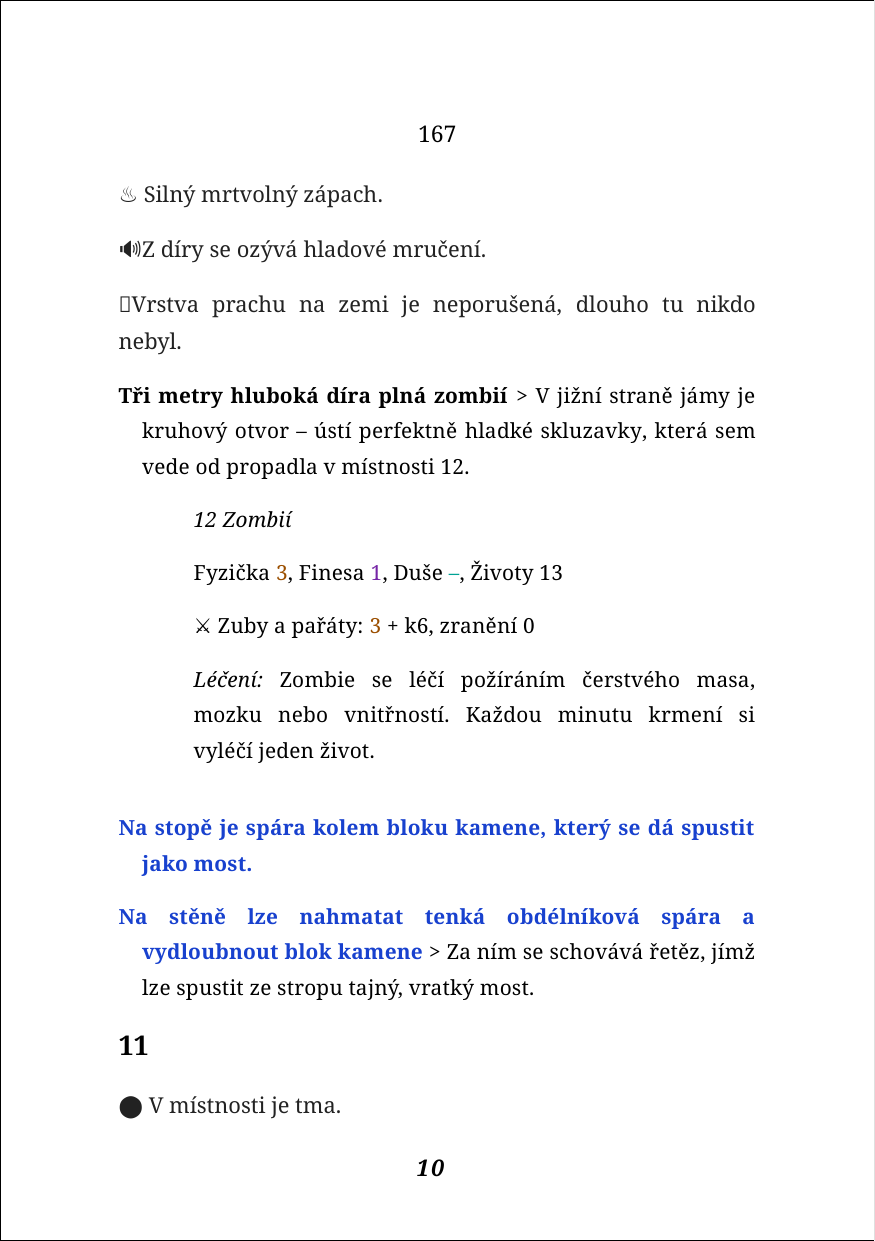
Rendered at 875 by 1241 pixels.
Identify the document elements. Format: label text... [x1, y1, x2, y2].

text 🔊Z díry se ozývá hladové mručení. [118, 234, 756, 264]
list ⚔ Zuby a pařáty: 3 + k6, zranění 0 [156, 612, 756, 640]
text Na stopě je spára kolem bloku kamene, který se dá spustit jako most. [118, 813, 756, 877]
text ♨ Silný mrtvolný zápach. [118, 179, 756, 209]
list 12 Zombií [156, 505, 756, 533]
text 👣Vrstva prachu na zemi je neporušená, dlouho tu nikdo nebyl. [118, 289, 756, 356]
text 11 [118, 1026, 756, 1063]
text ⬤ V místnosti je tma. [118, 1090, 756, 1120]
text Na stěně lze nahmatat tenká obdélníková spára a vydloubnout blok kamene > Za ním se schovává řetěz, jímž lze spustit ze stropu tajný, vratký most. [118, 902, 756, 1001]
text Tři metry hluboká díra plná zombií > V jižní straně jámy je kruhový otvor – ústí perfektně hladké skluzavky, která sem vede od propadla v místnosti 12. [118, 381, 756, 480]
list Fyzička 3, Finesa 1, Duše –, Životy 13 [156, 558, 756, 587]
list Léčení: Zombie se léčí požíráním čerstvého masa, mozku nebo vnitřností. Každou minutu krmení si vyléčí jeden život. [156, 665, 756, 764]
